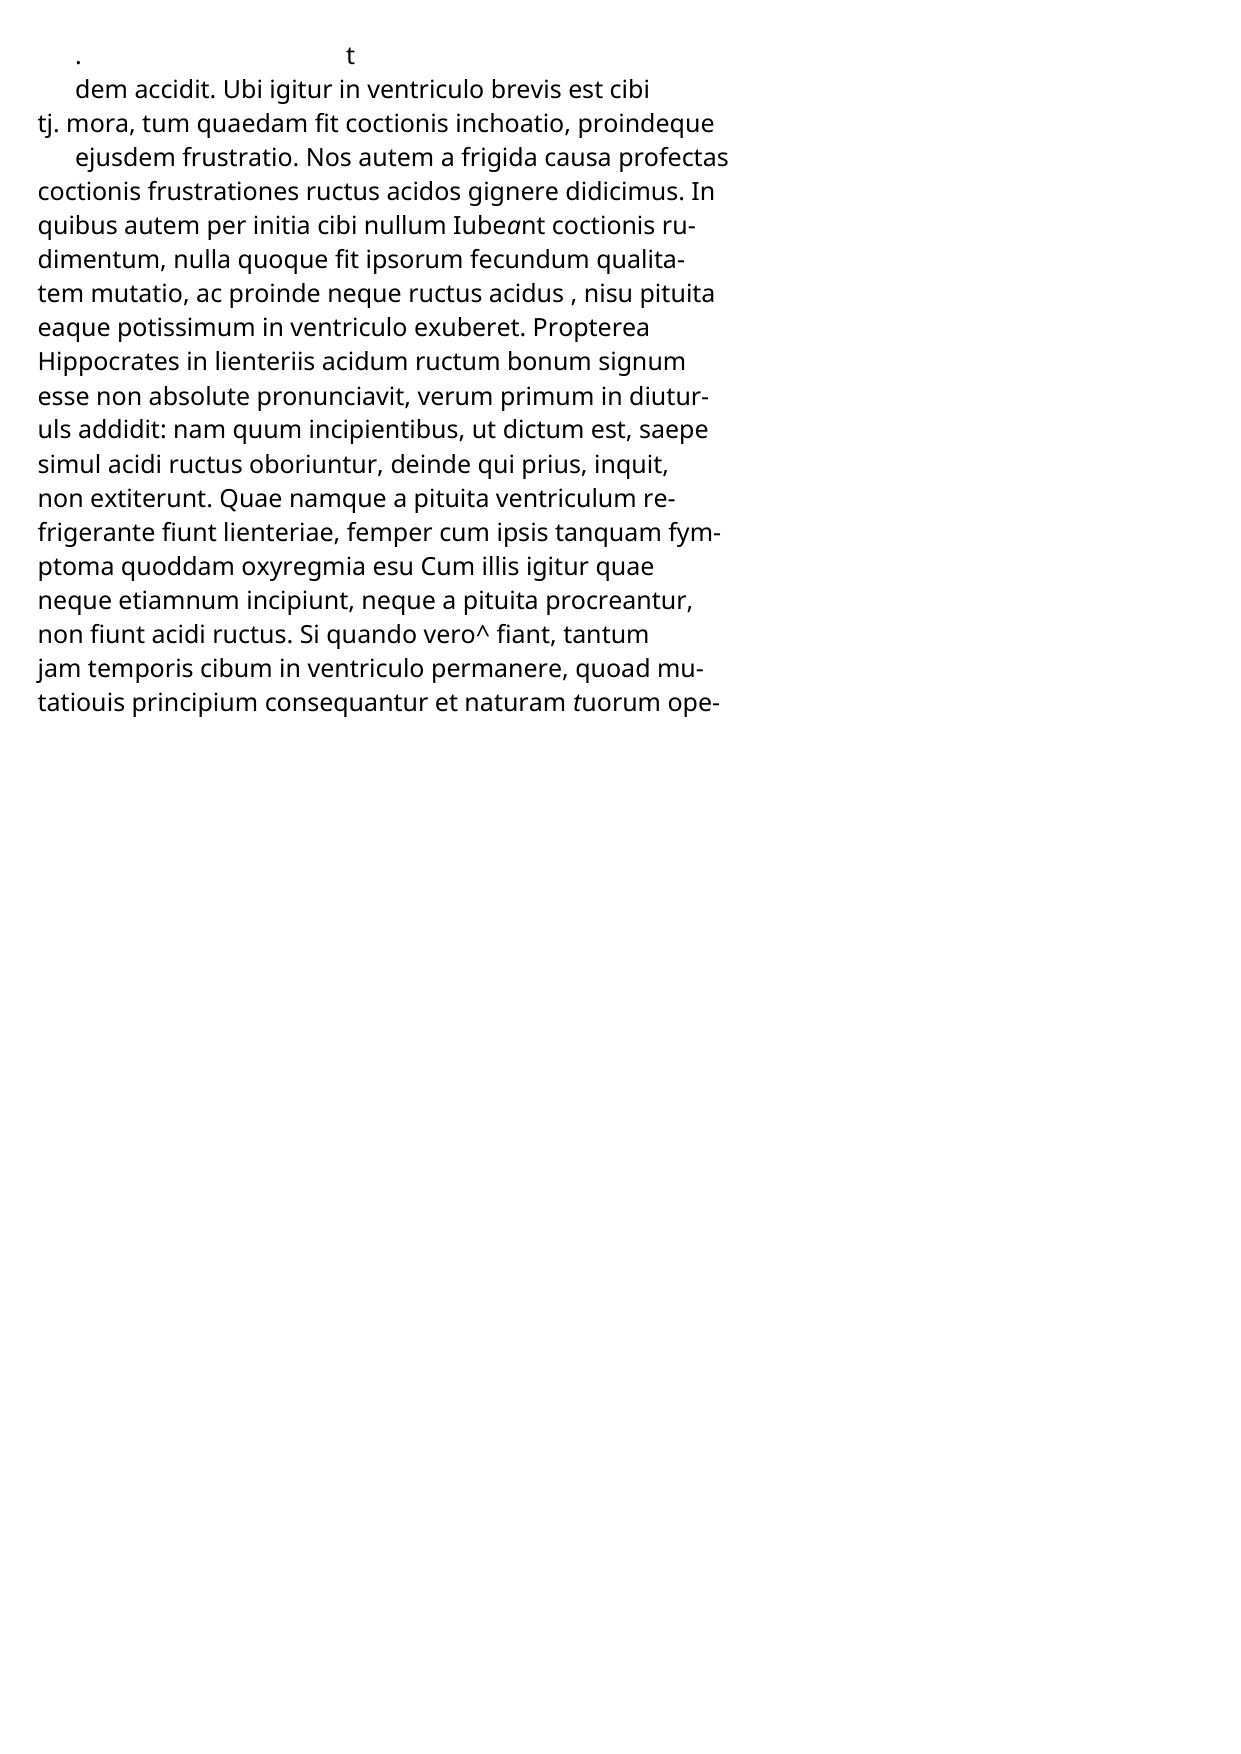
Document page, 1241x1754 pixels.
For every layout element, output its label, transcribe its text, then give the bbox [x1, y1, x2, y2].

text dem accidit. Ubi igitur in ventriculo brevis est cibi tj. mora, tum quaedam fit coctionis inchoatio, proindeque [37, 72, 1203, 140]
text ejusdem frustratio. Nos autem a frigida causa profectas coctionis frustrationes ructus acidos gignere didicimus. In quibus autem per initia cibi nullum Iubeant coctionis ru- dimentum, nulla quoque fit ipsorum fecundum qualita- tem mutatio, ac proinde neque ructus acidus , nisu pituita eaque potissimum in ventriculo exuberet. Propterea Hippocrates in lienteriis acidum ructum bonum signum esse non absolute pronunciavit, verum primum in diutur- uls addidit: nam quum incipientibus, ut dictum est, saepe simul acidi ructus oboriuntur, deinde qui prius, inquit, non extiterunt. Quae namque a pituita ventriculum re- frigerante fiunt lienteriae, femper cum ipsis tanquam fym- ptoma quoddam oxyregmia esu Cum illis igitur quae neque etiamnum incipiunt, neque a pituita procreantur, non fiunt acidi ructus. Si quando vero^ fiant, tantum jam temporis cibum in ventriculo permanere, quoad mu- tatiouis principium consequantur et naturam tuorum ope- [37, 140, 1203, 719]
text . t [37, 37, 1203, 72]
